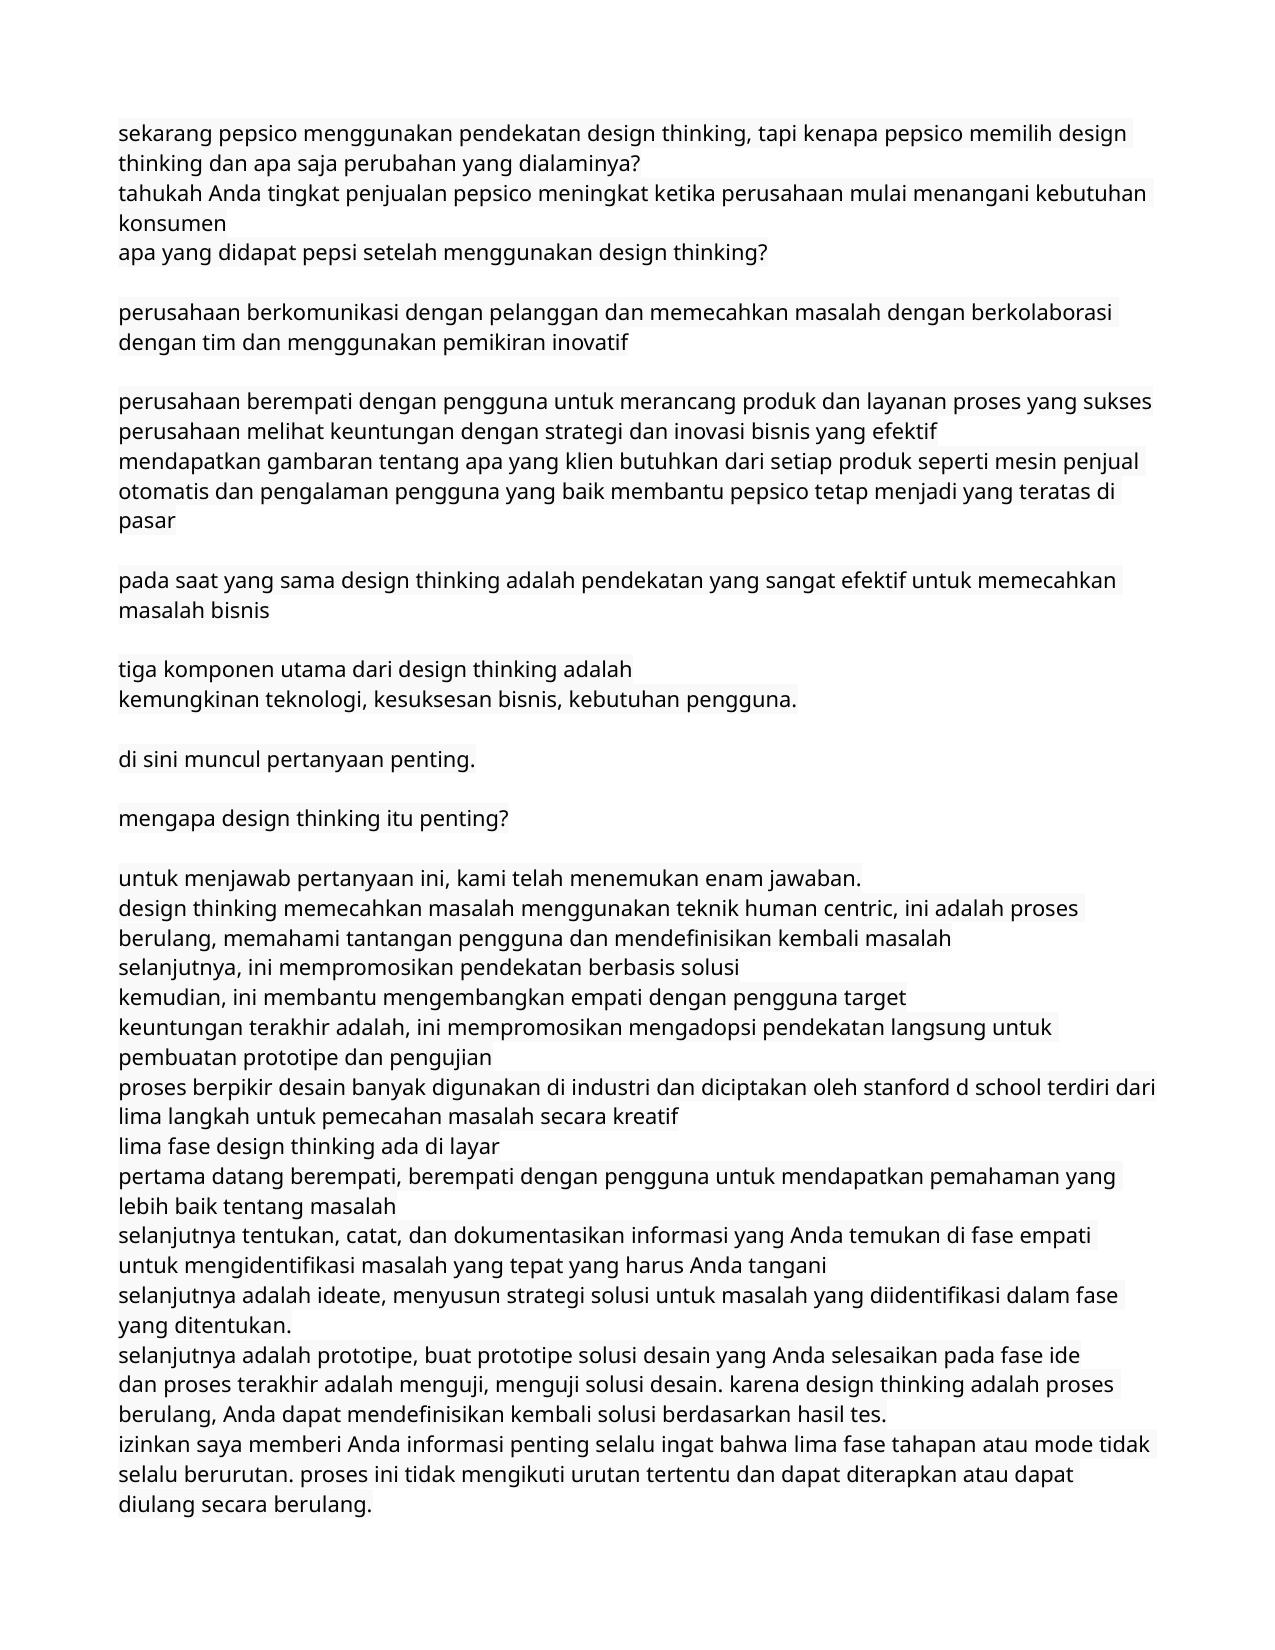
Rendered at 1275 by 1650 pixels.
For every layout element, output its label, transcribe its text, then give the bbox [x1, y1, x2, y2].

text pertama datang berempati, berempati dengan pengguna untuk mendapatkan pemahaman yang lebih baik tentang masalah [118, 1161, 1157, 1220]
text selanjutnya, ini mempromosikan pendekatan berbasis solusi [118, 952, 1157, 982]
text untuk menjawab pertanyaan ini, kami telah menemukan enam jawaban. [118, 863, 1157, 893]
text pada saat yang sama design thinking adalah pendekatan yang sangat efektif untuk memecahkan masalah bisnis [118, 565, 1157, 624]
text proses berpikir desain banyak digunakan di industri dan diciptakan oleh stanford d school terdiri dari lima langkah untuk pemecahan masalah secara kreatif [118, 1071, 1157, 1131]
text lima fase design thinking ada di layar [118, 1131, 1157, 1161]
text sekarang pepsico menggunakan pendekatan design thinking, tapi kenapa pepsico memilih design thinking dan apa saja perubahan yang dialaminya? [118, 118, 1157, 178]
text tiga komponen utama dari design thinking adalah [118, 654, 1157, 684]
text mengapa design thinking itu penting? [118, 803, 1157, 833]
text kemungkinan teknologi, kesuksesan bisnis, kebutuhan pengguna. [118, 684, 1157, 714]
text izinkan saya memberi Anda informasi penting selalu ingat bahwa lima fase tahapan atau mode tidak selalu berurutan. proses ini tidak mengikuti urutan tertentu dan dapat diterapkan atau dapat diulang secara berulang. [118, 1429, 1157, 1518]
text perusahaan berkomunikasi dengan pelanggan dan memecahkan masalah dengan berkolaborasi dengan tim dan menggunakan pemikiran inovatif [118, 297, 1157, 356]
text tahukah Anda tingkat penjualan pepsico meningkat ketika perusahaan mulai menangani kebutuhan konsumen [118, 178, 1157, 237]
text perusahaan berempati dengan pengguna untuk merancang produk dan layanan proses yang sukses [118, 386, 1157, 416]
text dan proses terakhir adalah menguji, menguji solusi desain. karena design thinking adalah proses berulang, Anda dapat mendefinisikan kembali solusi berdasarkan hasil tes. [118, 1369, 1157, 1429]
text apa yang didapat pepsi setelah menggunakan design thinking? [118, 237, 1157, 267]
text di sini muncul pertanyaan penting. [118, 744, 1157, 773]
text selanjutnya adalah ideate, menyusun strategi solusi untuk masalah yang diidentifikasi dalam fase yang ditentukan. [118, 1280, 1157, 1339]
text selanjutnya tentukan, catat, dan dokumentasikan informasi yang Anda temukan di fase empati untuk mengidentifikasi masalah yang tepat yang harus Anda tangani [118, 1220, 1157, 1280]
text selanjutnya adalah prototipe, buat prototipe solusi desain yang Anda selesaikan pada fase ide [118, 1339, 1157, 1369]
text keuntungan terakhir adalah, ini mempromosikan mengadopsi pendekatan langsung untuk pembuatan prototipe dan pengujian [118, 1012, 1157, 1071]
text kemudian, ini membantu mengembangkan empati dengan pengguna target [118, 982, 1157, 1012]
text perusahaan melihat keuntungan dengan strategi dan inovasi bisnis yang efektif [118, 416, 1157, 446]
text design thinking memecahkan masalah menggunakan teknik human centric, ini adalah proses berulang, memahami tantangan pengguna dan mendefinisikan kembali masalah [118, 893, 1157, 952]
text mendapatkan gambaran tentang apa yang klien butuhkan dari setiap produk seperti mesin penjual otomatis dan pengalaman pengguna yang baik membantu pepsico tetap menjadi yang teratas di pasar [118, 446, 1157, 535]
